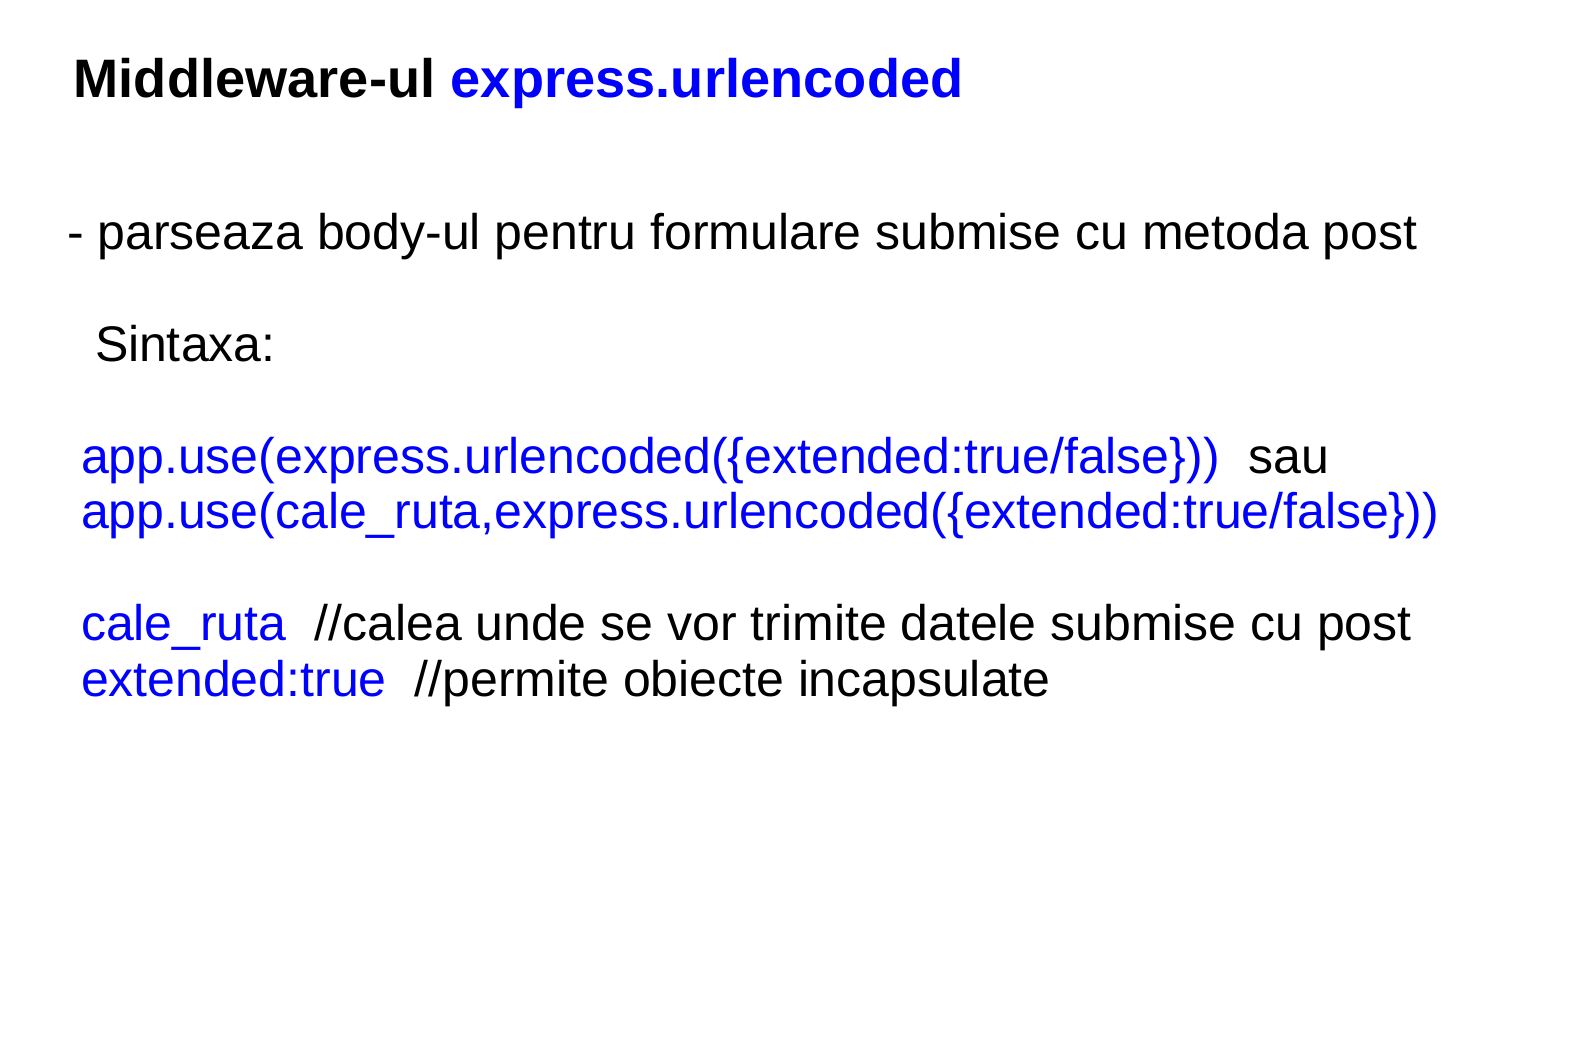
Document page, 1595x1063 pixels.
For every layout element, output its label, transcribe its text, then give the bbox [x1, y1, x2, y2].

text_box - parseaza body-ul pentru formulare submise cu metoda post Sintaxa: app.use(express.urlencoded({extended:true/false})) sau app.use(cale_ruta,express.urlencoded({extended:true/false})) cale_ruta //calea unde se vor trimite datele submise cu post extended:true //permite obiecte incapsulate [52, 141, 1489, 994]
text_box Middleware-ul express.urlencoded [59, 41, 980, 117]
